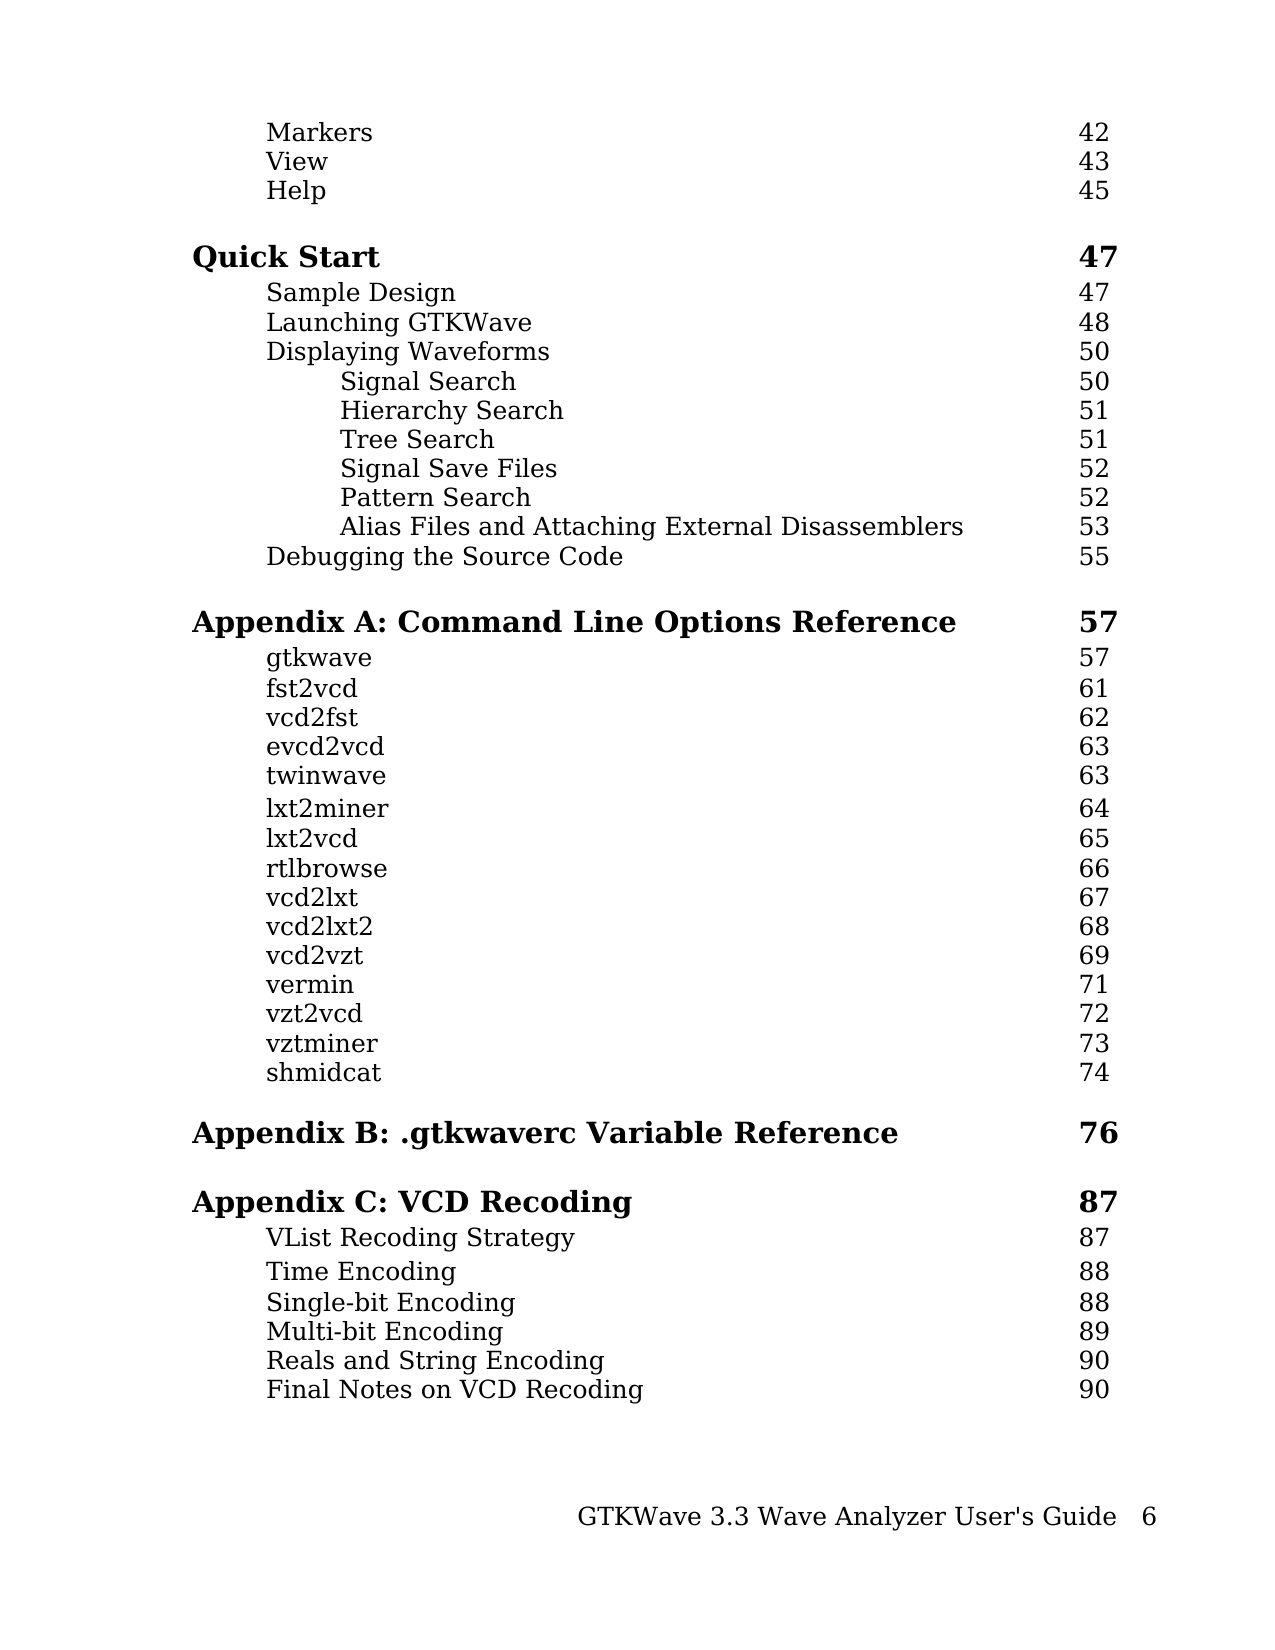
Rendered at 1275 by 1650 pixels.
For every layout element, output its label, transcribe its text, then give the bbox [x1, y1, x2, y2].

text Single-bit Encoding 84 [118, 1288, 1157, 1317]
text Appendix A: Command Line Options Reference 57 [118, 605, 1157, 639]
text View 43 [118, 147, 1157, 176]
text vermin 69 [118, 971, 1157, 1000]
text shmidcat 72 [118, 1058, 1157, 1087]
text Appendix B: .gtkwaverc Variable Reference 73 [118, 1116, 1157, 1151]
text Reals and String Encoding 86 [118, 1346, 1157, 1375]
text vcd2fst 61 [118, 703, 1157, 732]
text Multi-bit Encoding 85 [118, 1317, 1157, 1346]
text twinwave 62 [118, 761, 1157, 790]
text Appendix C: VCD Recoding 83 [118, 1185, 1157, 1219]
text Hierarchy Search 51 [118, 396, 1157, 425]
text gtkwave 57 [118, 639, 1157, 674]
text VList Recoding Strategy 83 [118, 1219, 1157, 1253]
text vzt2vcd 70 [118, 1000, 1157, 1029]
text Sample Design 47 [118, 274, 1157, 308]
text rtlbrowse 65 [118, 854, 1157, 883]
text Signal Search 50 [118, 367, 1157, 396]
text lxt2vcd 64 [118, 825, 1157, 854]
text Pattern Search 52 [118, 483, 1157, 513]
text Final Notes on VCD Recoding 86 [118, 1375, 1157, 1404]
text vcd2vzt 68 [118, 941, 1157, 971]
text fst2vcd 60 [118, 674, 1157, 703]
text Help 45 [118, 176, 1157, 206]
text Quick Start 47 [118, 240, 1157, 274]
text evcd2vcd 62 [118, 732, 1157, 761]
text vcd2lxt 66 [118, 883, 1157, 912]
text Markers 42 [118, 118, 1157, 147]
text Debugging the Source Code 55 [118, 542, 1157, 571]
text vcd2lxt2 67 [118, 912, 1157, 941]
text Tree Search 51 [118, 425, 1157, 454]
text Launching GTKWave 48 [118, 308, 1157, 338]
text Time Encoding 84 [118, 1253, 1157, 1288]
text Displaying Waveforms 50 [118, 338, 1157, 367]
text lxt2miner 63 [118, 790, 1157, 825]
text vztminer 71 [118, 1029, 1157, 1058]
text Signal Save Files 52 [118, 454, 1157, 483]
text Alias Files and Attaching External Disassemblers 53 [118, 513, 1157, 542]
